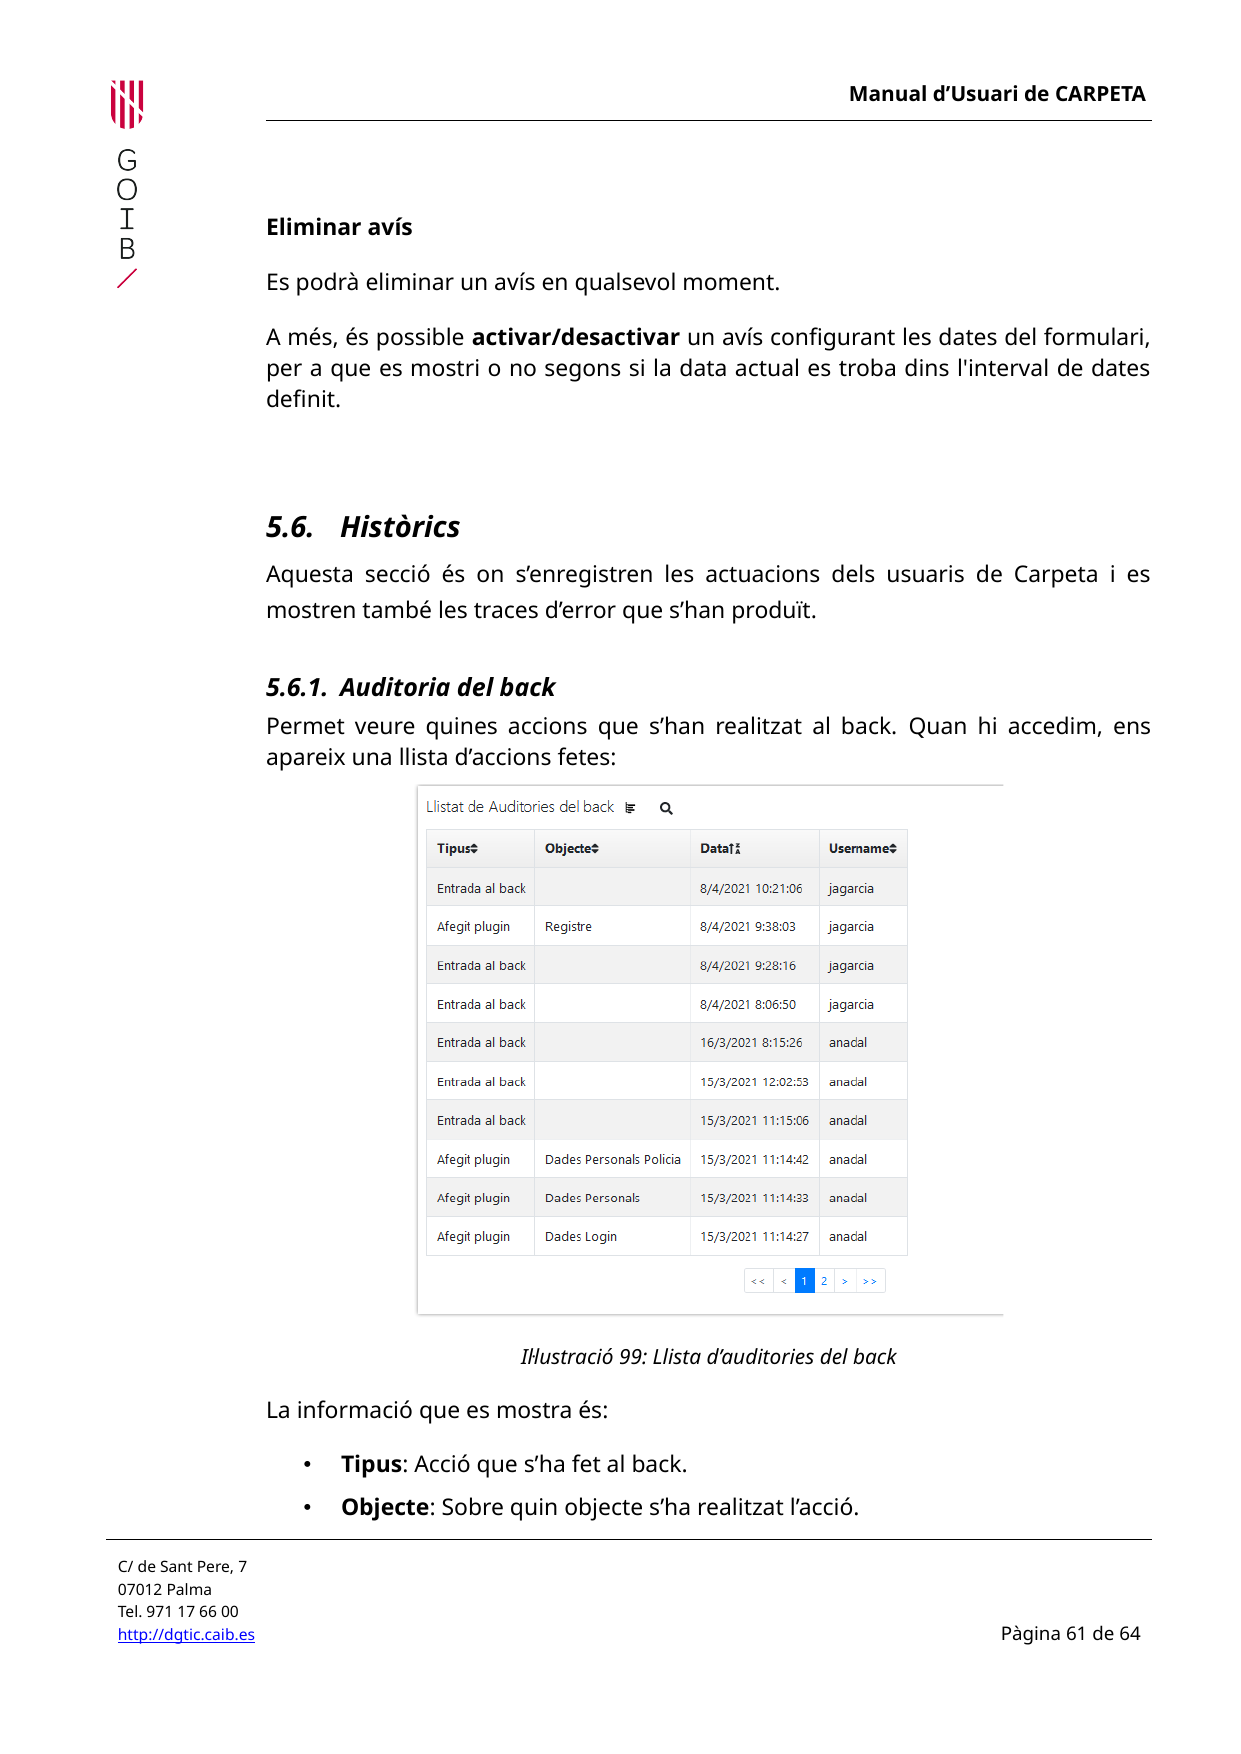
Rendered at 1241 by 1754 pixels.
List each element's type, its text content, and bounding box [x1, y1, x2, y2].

picture [414, 784, 1004, 1318]
subtitle Auditoria del back [266, 670, 1152, 704]
list Objecte: Sobre quin objecte s’ha realitzat l’acció. [303, 1491, 1152, 1522]
text La informació que es mostra és: [266, 1394, 1152, 1426]
list A més, és possible activar/desactivar un avís configurant les dates del formulari, per a que es mostri o no segons si la data actual es troba dins l'interval de dates definit. [266, 321, 1152, 414]
list Tipus: Acció que s’ha fet al back. [303, 1448, 1152, 1479]
text Aquesta secció és on s’enregistren les actuacions dels usuaris de Carpeta i es mostren també les traces d’error que s’han produït. [266, 558, 1152, 626]
picture [82, 57, 172, 319]
text Permet veure quines accions que s’han realitzat al back. Quan hi accedim, ens apareix una llista d’accions fetes: [266, 710, 1152, 773]
subtitle Històrics [266, 506, 1152, 546]
list Eliminar avís [266, 211, 1152, 242]
text Il·lustració 99: Llista d’auditories del back [266, 1318, 1152, 1370]
list Es podrà eliminar un avís en qualsevol moment. [266, 266, 1152, 297]
